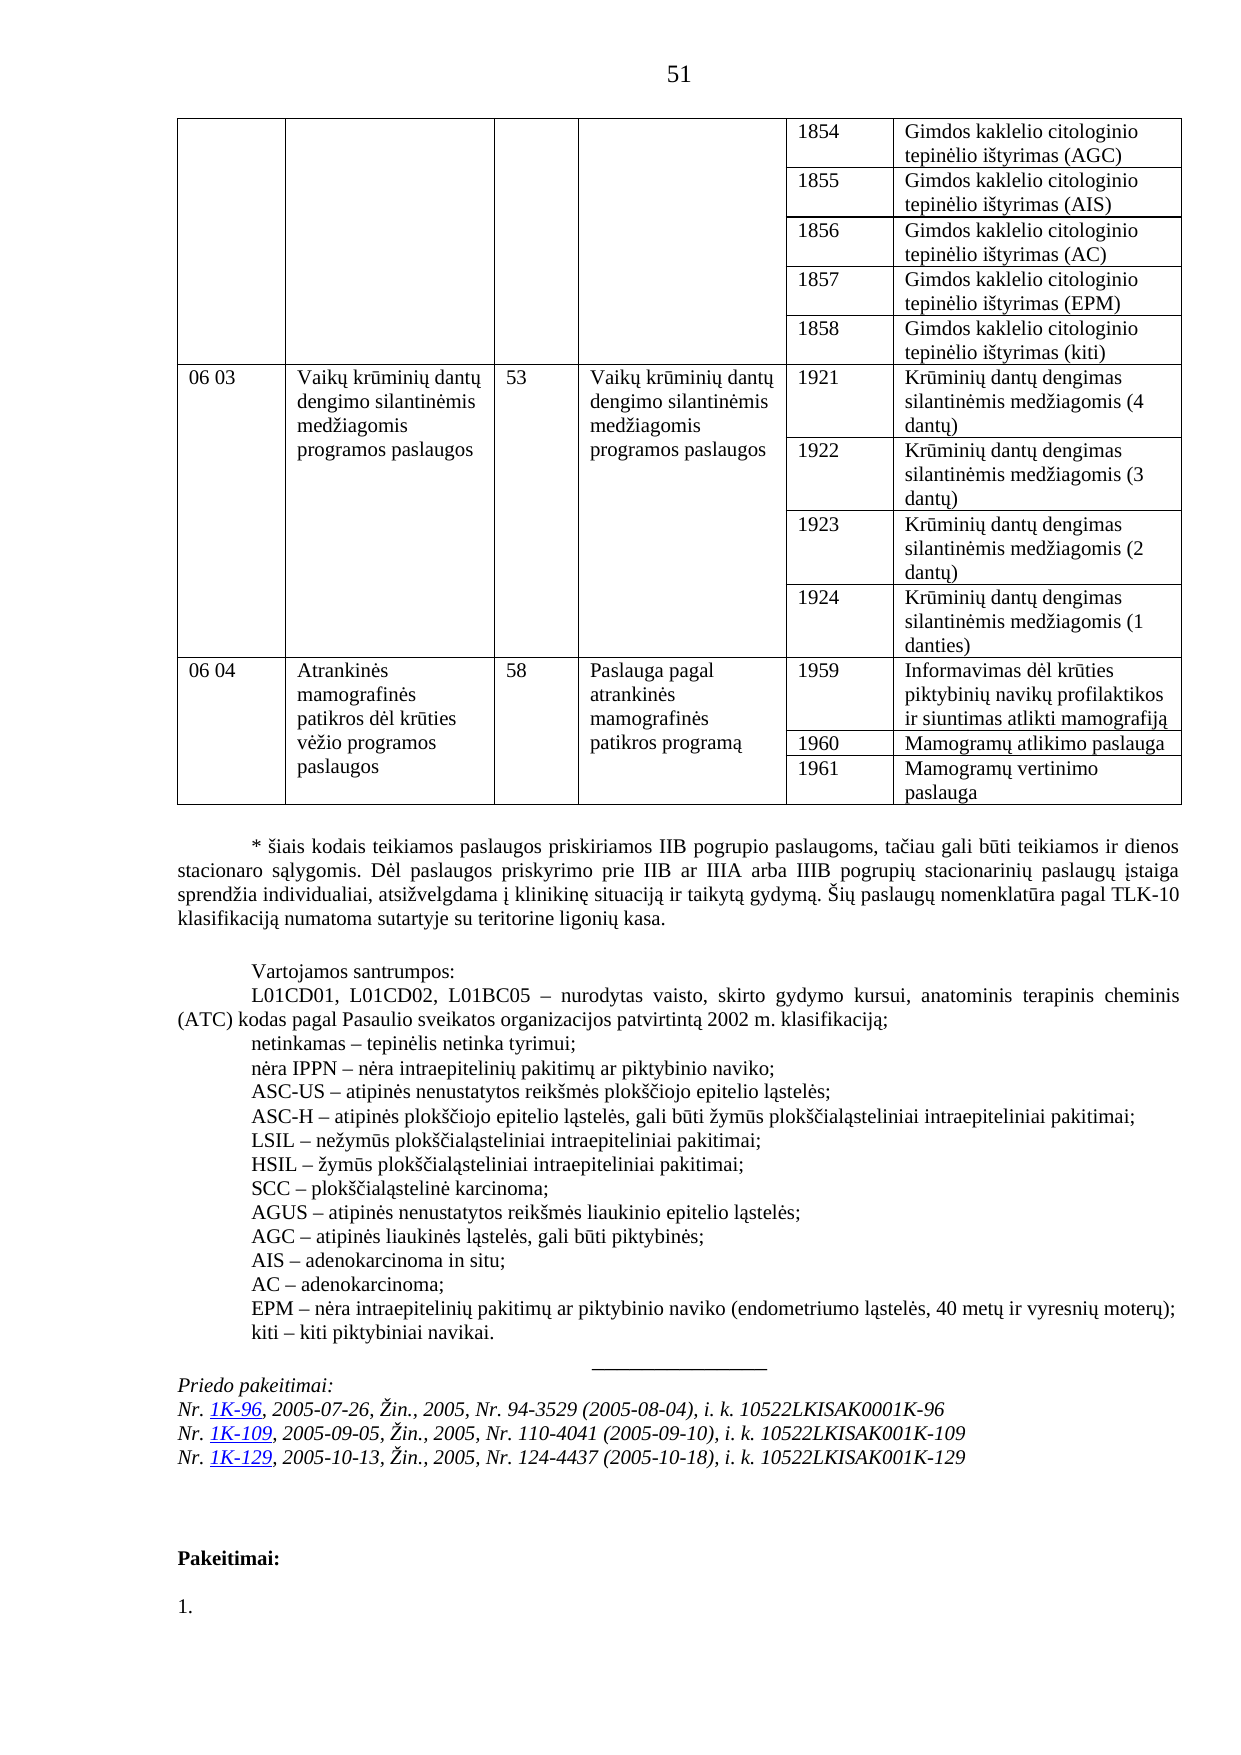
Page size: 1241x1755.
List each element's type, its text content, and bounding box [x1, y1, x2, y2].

text netinkamas – tepinėlis netinka tyrimui; [177, 1031, 1181, 1055]
table_cell 1961 [787, 756, 893, 804]
table_cell 1959 [787, 658, 893, 730]
text Nr. 1K-109, 2005-09-05, Žin., 2005, Nr. 110-4041 (2005-09-10), i. k. 10522LKISAK001K-109 [177, 1421, 1181, 1445]
text Nr. 1K-96, 2005-07-26, Žin., 2005, Nr. 94-3529 (2005-08-04), i. k. 10522LKISAK0001K-96 [177, 1397, 1181, 1421]
table_cell [286, 119, 494, 364]
text kiti – kiti piktybiniai navikai. [177, 1320, 1181, 1344]
table_cell Vaikų krūminių dantų dengimo silantinėmis medžiagomis programos paslaugos [579, 365, 786, 657]
table_cell 1960 [787, 731, 893, 755]
table_cell Atrankinės mamografinės patikros dėl krūties vėžio programos paslaugos [286, 658, 494, 804]
table_cell Krūminių dantų dengimas silantinėmis medžiagomis (4 dantų) [894, 365, 1181, 437]
table_cell [495, 119, 578, 364]
table_cell Gimdos kaklelio citologinio tepinėlio ištyrimas (EPM) [894, 267, 1181, 315]
table_cell Gimdos kaklelio citologinio tepinėlio ištyrimas (AC) [894, 218, 1181, 266]
text HSIL – žymūs plokščialąsteliniai intraepiteliniai pakitimai; [177, 1152, 1181, 1176]
table_cell Mamogramų vertinimo paslauga [894, 756, 1181, 804]
text Pakeitimai: [177, 1546, 1181, 1570]
text AGC – atipinės liaukinės ląstelės, gali būti piktybinės; [177, 1224, 1181, 1248]
table_cell Gimdos kaklelio citologinio tepinėlio ištyrimas (kiti) [894, 316, 1181, 364]
text ______________ [177, 1344, 1181, 1373]
text EPM – nėra intraepitelinių pakitimų ar piktybinio naviko (endometriumo ląstelės, 40 metų ir vyresnių moterų); [177, 1296, 1181, 1320]
table_cell Informavimas dėl krūties piktybinių navikų profilaktikos ir siuntimas atlikti mamografiją [894, 658, 1181, 730]
text AIS – adenokarcinoma in situ; [177, 1248, 1181, 1272]
table_cell Krūminių dantų dengimas silantinėmis medžiagomis (3 dantų) [894, 438, 1181, 510]
table_cell 53 [495, 365, 578, 657]
text nėra IPPN – nėra intraepitelinių pakitimų ar piktybinio naviko; [177, 1055, 1181, 1079]
table_cell Paslauga pagal atrankinės mamografinės patikros programą [579, 658, 786, 804]
table_cell 1856 [787, 218, 893, 266]
text ASC-H – atipinės plokščiojo epitelio ląstelės, gali būti žymūs plokščialąsteliniai intraepiteliniai pakitimai; [177, 1103, 1181, 1128]
text AGUS – atipinės nenustatytos reikšmės liaukinio epitelio ląstelės; [177, 1200, 1181, 1224]
table_cell 58 [495, 658, 578, 804]
table_cell [178, 119, 285, 364]
table_cell Krūminių dantų dengimas silantinėmis medžiagomis (2 dantų) [894, 511, 1181, 584]
table_cell Gimdos kaklelio citologinio tepinėlio ištyrimas (AGC) [894, 119, 1181, 167]
table_cell 06 03 [178, 365, 285, 657]
text Priedo pakeitimai: [177, 1373, 1181, 1397]
table_cell 1922 [787, 438, 893, 510]
table_cell [579, 119, 786, 364]
table_cell 06 04 [178, 658, 285, 804]
table_cell 1923 [787, 511, 893, 584]
table_cell 1858 [787, 316, 893, 364]
text LSIL – nežymūs plokščialąsteliniai intraepiteliniai pakitimai; [177, 1128, 1181, 1152]
table_cell 1855 [787, 168, 893, 216]
table_cell 1921 [787, 365, 893, 437]
text Vartojamos santrumpos: [177, 959, 1181, 983]
table_cell Mamogramų atlikimo paslauga [894, 731, 1181, 755]
text 1. [177, 1594, 1181, 1618]
text ASC-US – atipinės nenustatytos reikšmės plokščiojo epitelio ląstelės; [177, 1079, 1181, 1103]
text Nr. 1K-129, 2005-10-13, Žin., 2005, Nr. 124-4437 (2005-10-18), i. k. 10522LKISAK001K-129 [177, 1445, 1181, 1469]
text * šiais kodais teikiamos paslaugos priskiriamos IIB pogrupio paslaugoms, tačiau gali būti teikiamos ir dienos stacionaro sąlygomis. Dėl paslaugos priskyrimo prie IIB ar IIIA arba IIIB pogrupių stacionarinių paslaugų įstaiga sprendžia individualiai, atsižvelgdama į klinikinę situaciją ir taikytą gydymą. Šių paslaugų nomenklatūra pagal TLK-10 klasifikaciją numatoma sutartyje su teritorine ligonių kasa. [177, 834, 1181, 930]
table_cell Vaikų krūminių dantų dengimo silantinėmis medžiagomis programos paslaugos [286, 365, 494, 657]
table_cell 1924 [787, 585, 893, 657]
table_cell 1857 [787, 267, 893, 315]
table_cell Gimdos kaklelio citologinio tepinėlio ištyrimas (AIS) [894, 168, 1181, 216]
table_cell Krūminių dantų dengimas silantinėmis medžiagomis (1 danties) [894, 585, 1181, 657]
text SCC – plokščialąstelinė karcinoma; [177, 1176, 1181, 1200]
text L01CD01, L01CD02, L01BC05 – nurodytas vaisto, skirto gydymo kursui, anatominis terapinis cheminis (ATC) kodas pagal Pasaulio sveikatos organizacijos patvirtintą 2002 m. klasifikaciją; [177, 983, 1181, 1031]
table_cell 1854 [787, 119, 893, 167]
text AC – adenokarcinoma; [177, 1272, 1181, 1296]
